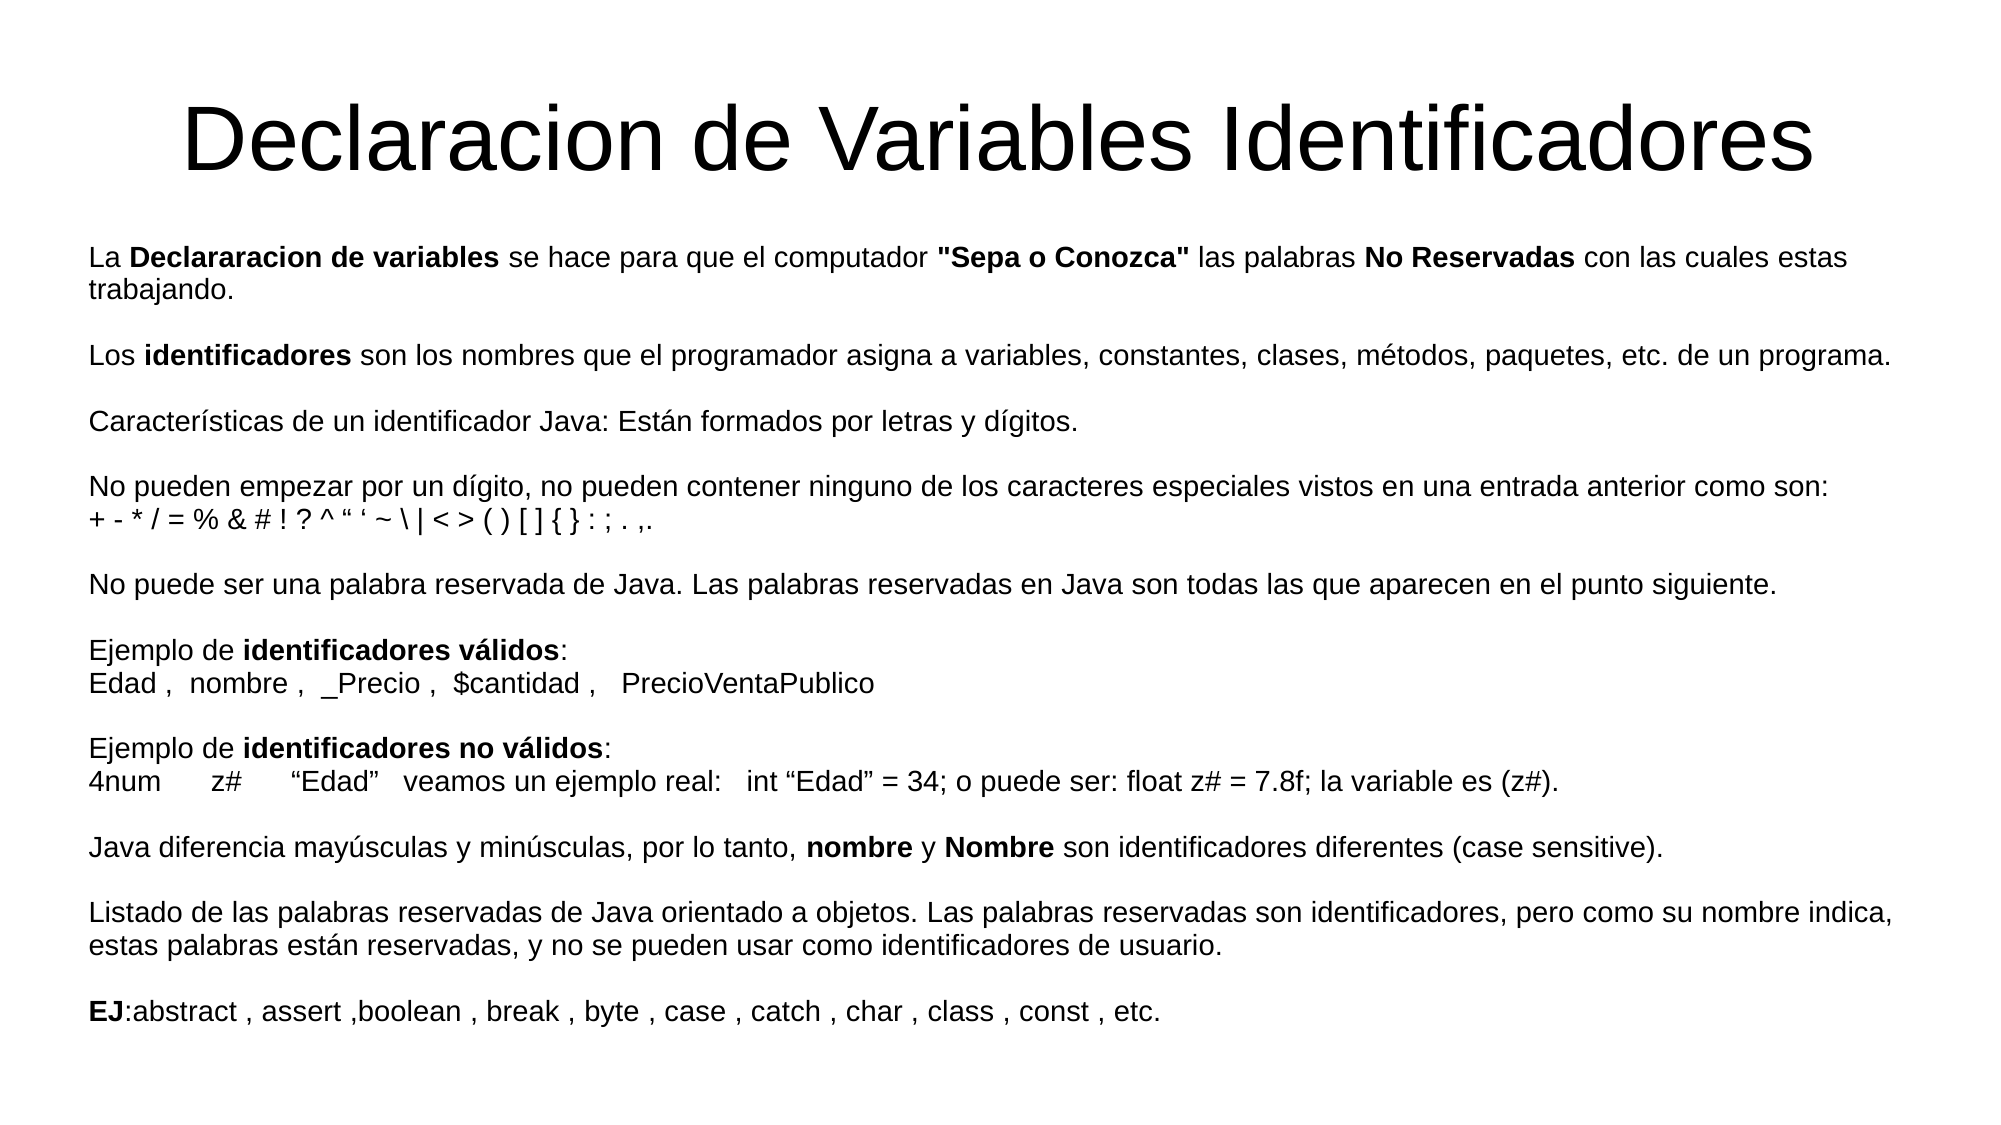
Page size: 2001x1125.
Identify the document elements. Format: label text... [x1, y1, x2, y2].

subtitle La Declararacion de variables se hace para que el computador "Sepa o Conozca" las palabras No Reservadas con las cuales estas trabajando. Los identificadores son los nombres que el programador asigna a variables, constantes, clases, métodos, paquetes, etc. de un programa. Características de un identificador Java: Están formados por letras y dígitos. No pueden empezar por un dígito, no pueden contener ninguno de los caracteres especiales vistos en una entrada anterior como son: + - * / = % & # ! ? ^ “ ‘ ~ \ | < > ( ) [ ] { } : ; . ,. No puede ser una palabra reservada de Java. Las palabras reservadas en Java son todas las que aparecen en el punto siguiente. Ejemplo de identificadores válidos: Edad , nombre , _Precio , $cantidad , PrecioVentaPublico Ejemplo de identificadores no válidos: 4num z# “Edad” veamos un ejemplo real: int “Edad” = 34; o puede ser: float z# = 7.8f; la variable es (z#). Java diferencia mayúsculas y minúsculas, por lo tanto, nombre y Nombre son identificadores diferentes (case sensitive). Listado de las palabras reservadas de Java orientado a objetos. Las palabras reservadas son identificadores, pero como su nombre indica, estas palabras están reservadas, y no se pueden usar como identificadores de usuario. EJ:abstract , assert ,boolean , break , byte , case , catch , char , class , const , etc. [88, 238, 1900, 1030]
title Declaracion de Variables Identificadores [99, 44, 1900, 233]
